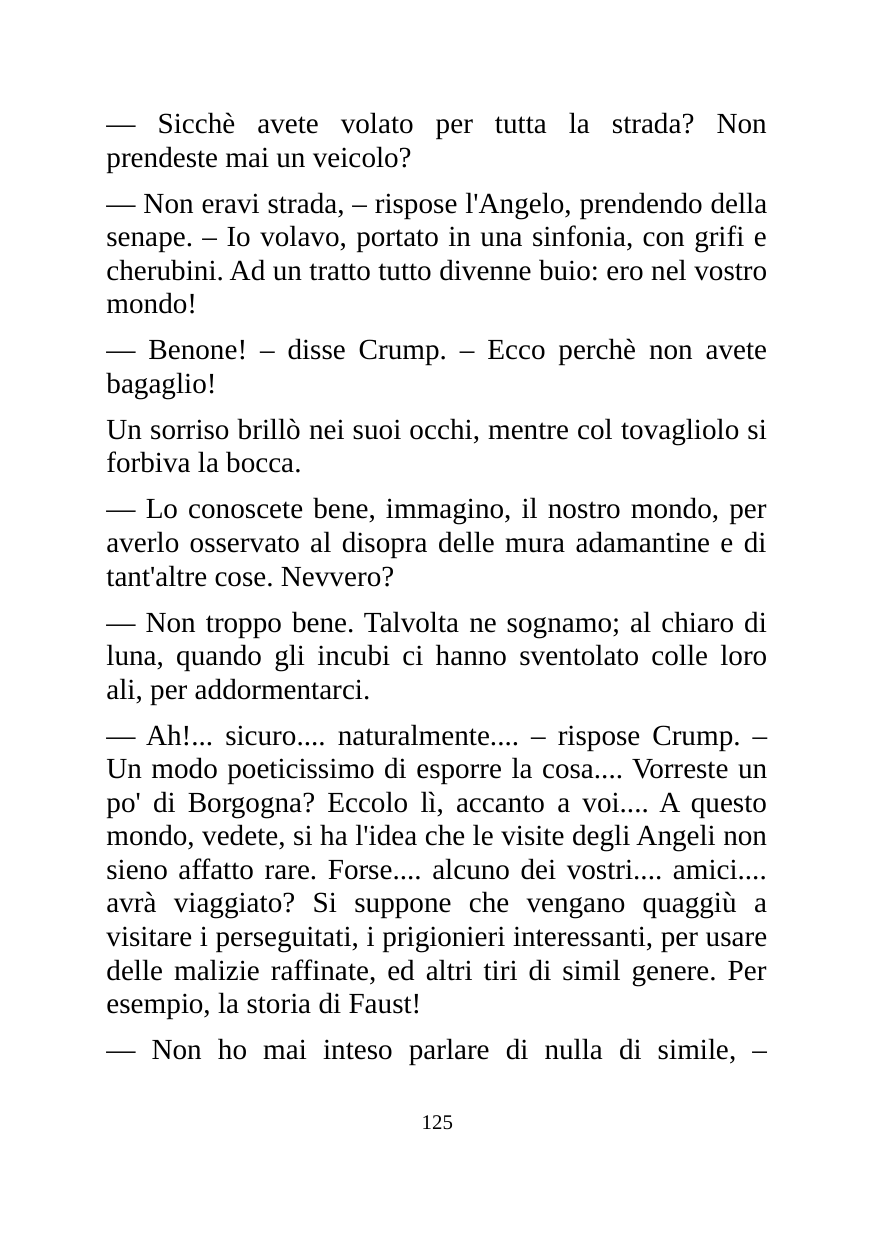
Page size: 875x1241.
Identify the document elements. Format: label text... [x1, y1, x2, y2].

text — Ah!... sicuro.... naturalmente.... – rispose Crump. – Un modo poeticissimo di esporre la cosa.... Vorreste un po' di Borgogna? Eccolo lì, accanto a voi.... A questo mondo, vedete, si ha l'idea che le visite degli Angeli non sieno affatto rare. Forse.... alcuno dei vostri.... amici.... avrà viaggiato? Si suppone che vengano quaggiù a visitare i perseguitati, i prigionieri interessanti, per usare delle malizie raffinate, ed altri tiri di simil genere. Per esempio, la storia di Faust! [106, 718, 768, 1020]
text Un sorriso brillò nei suoi occhi, mentre col tovagliolo si forbiva la bocca. [106, 412, 768, 479]
text — Benone! – disse Crump. – Ecco perchè non avete bagaglio! [106, 332, 768, 399]
text — Sicchè avete volato per tutta la strada? Non prendeste mai un veicolo? [106, 106, 768, 173]
text — Lo conoscete bene, immagino, il nostro mondo, per averlo osservato al disopra delle mura adamantine e di tant'altre cose. Nevvero? [106, 492, 768, 592]
text — Non ho mai inteso parlare di nulla di simile, – [106, 1032, 768, 1066]
text — Non troppo bene. Talvolta ne sognamo; al chiaro di luna, quando gli incubi ci hanno sventolato colle loro ali, per addormentarci. [106, 605, 768, 705]
text — Non eravi strada, – rispose l'Angelo, prendendo della senape. – Io volavo, portato in una sinfonia, con grifi e cherubini. Ad un tratto tutto divenne buio: ero nel vostro mondo! [106, 186, 768, 320]
